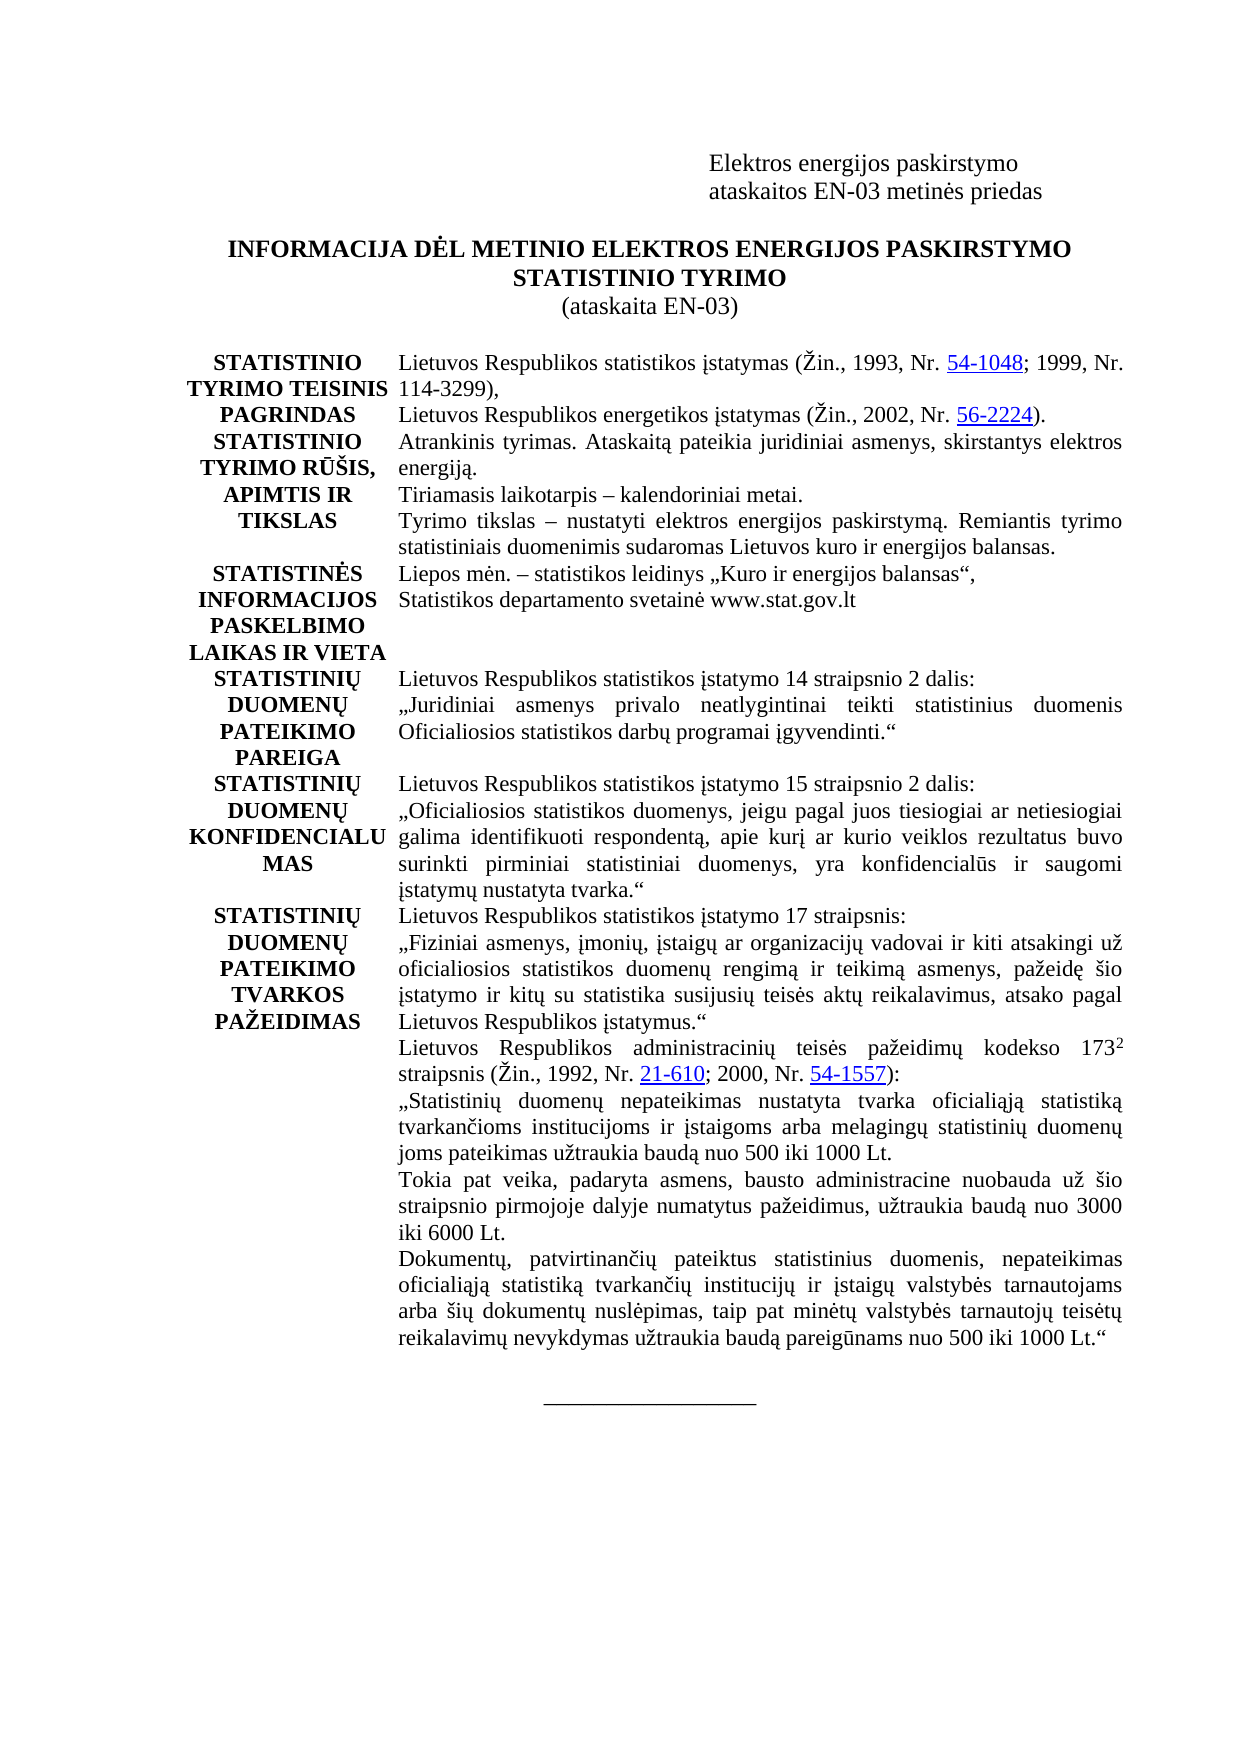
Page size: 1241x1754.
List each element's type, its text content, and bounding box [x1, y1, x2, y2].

table_cell STATISTINIO TYRIMO RŪŠIS, APIMTIS IR TIKSLAS [181, 428, 394, 560]
table_cell Liepos mėn. – statistikos leidinys „Kuro ir energijos balansas“, Statistikos departamento svetainė www.stat.gov.lt [394, 560, 1128, 665]
text ataskaitos EN-03 metinės priedas [177, 176, 1122, 205]
table_cell STATISTINIŲ DUOMENŲ KONFIDENCIALUMAS [181, 771, 394, 902]
text (ataskaita EN-03) [177, 291, 1122, 320]
table_cell STATISTINIŲ DUOMENŲ PATEIKIMO TVARKOS PAŽEIDIMAS [181, 902, 394, 1350]
text _________________ [177, 1379, 1122, 1408]
text Elektros energijos paskirstymo [177, 148, 1122, 176]
text INFORMACIJA DĖL METINIO ELEKTROS ENERGIJOS PASKIRSTYMO STATISTINIO TYRIMO [177, 234, 1122, 291]
table_cell Lietuvos Respublikos statistikos įstatymo 14 straipsnio 2 dalis: „Juridiniai asmenys privalo neatlygintinai teikti statistinius duomenis Oficialiosios statistikos darbų programai įgyvendinti.“ [394, 665, 1128, 771]
